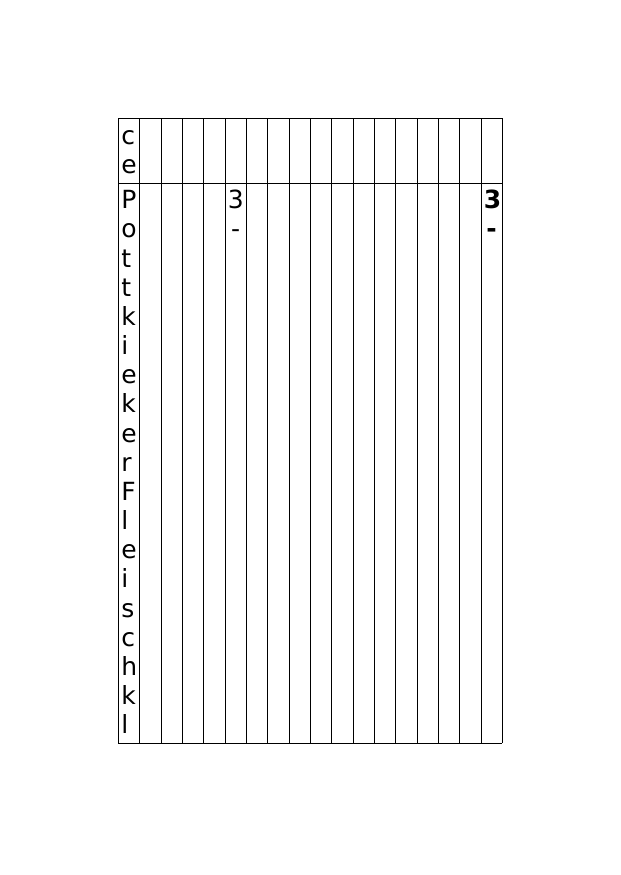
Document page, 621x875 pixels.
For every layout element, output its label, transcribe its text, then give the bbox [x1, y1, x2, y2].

table_cell 3- [226, 184, 246, 742]
table_cell [354, 184, 374, 742]
table_cell [439, 184, 459, 742]
table_cell ce [119, 119, 139, 182]
table_cell [460, 119, 481, 182]
table_cell Pottkieker Fleischkl [119, 184, 139, 742]
table_cell [183, 184, 203, 742]
table_cell [204, 119, 225, 182]
table_cell [418, 184, 438, 742]
table_cell [375, 184, 395, 742]
table_cell [247, 184, 267, 742]
table_cell [140, 184, 161, 742]
table_cell [311, 119, 331, 182]
table_cell [332, 184, 353, 742]
table_cell [375, 119, 395, 182]
table_cell [204, 184, 225, 742]
table_cell [162, 119, 182, 182]
table_cell [140, 119, 161, 182]
table_cell [247, 119, 267, 182]
table_cell [332, 119, 353, 182]
table_cell [418, 119, 438, 182]
table_cell [439, 119, 459, 182]
table_cell [290, 184, 310, 742]
table_cell [354, 119, 374, 182]
table_cell [290, 119, 310, 182]
table_cell [460, 184, 481, 742]
table_cell [482, 119, 502, 182]
table_cell [396, 184, 417, 742]
table_cell [226, 119, 246, 182]
table_cell [268, 184, 289, 742]
table_cell [396, 119, 417, 182]
table_cell [268, 119, 289, 182]
table_cell [162, 184, 182, 742]
table_cell [183, 119, 203, 182]
table_cell 3- [482, 184, 502, 742]
table_cell [311, 184, 331, 742]
